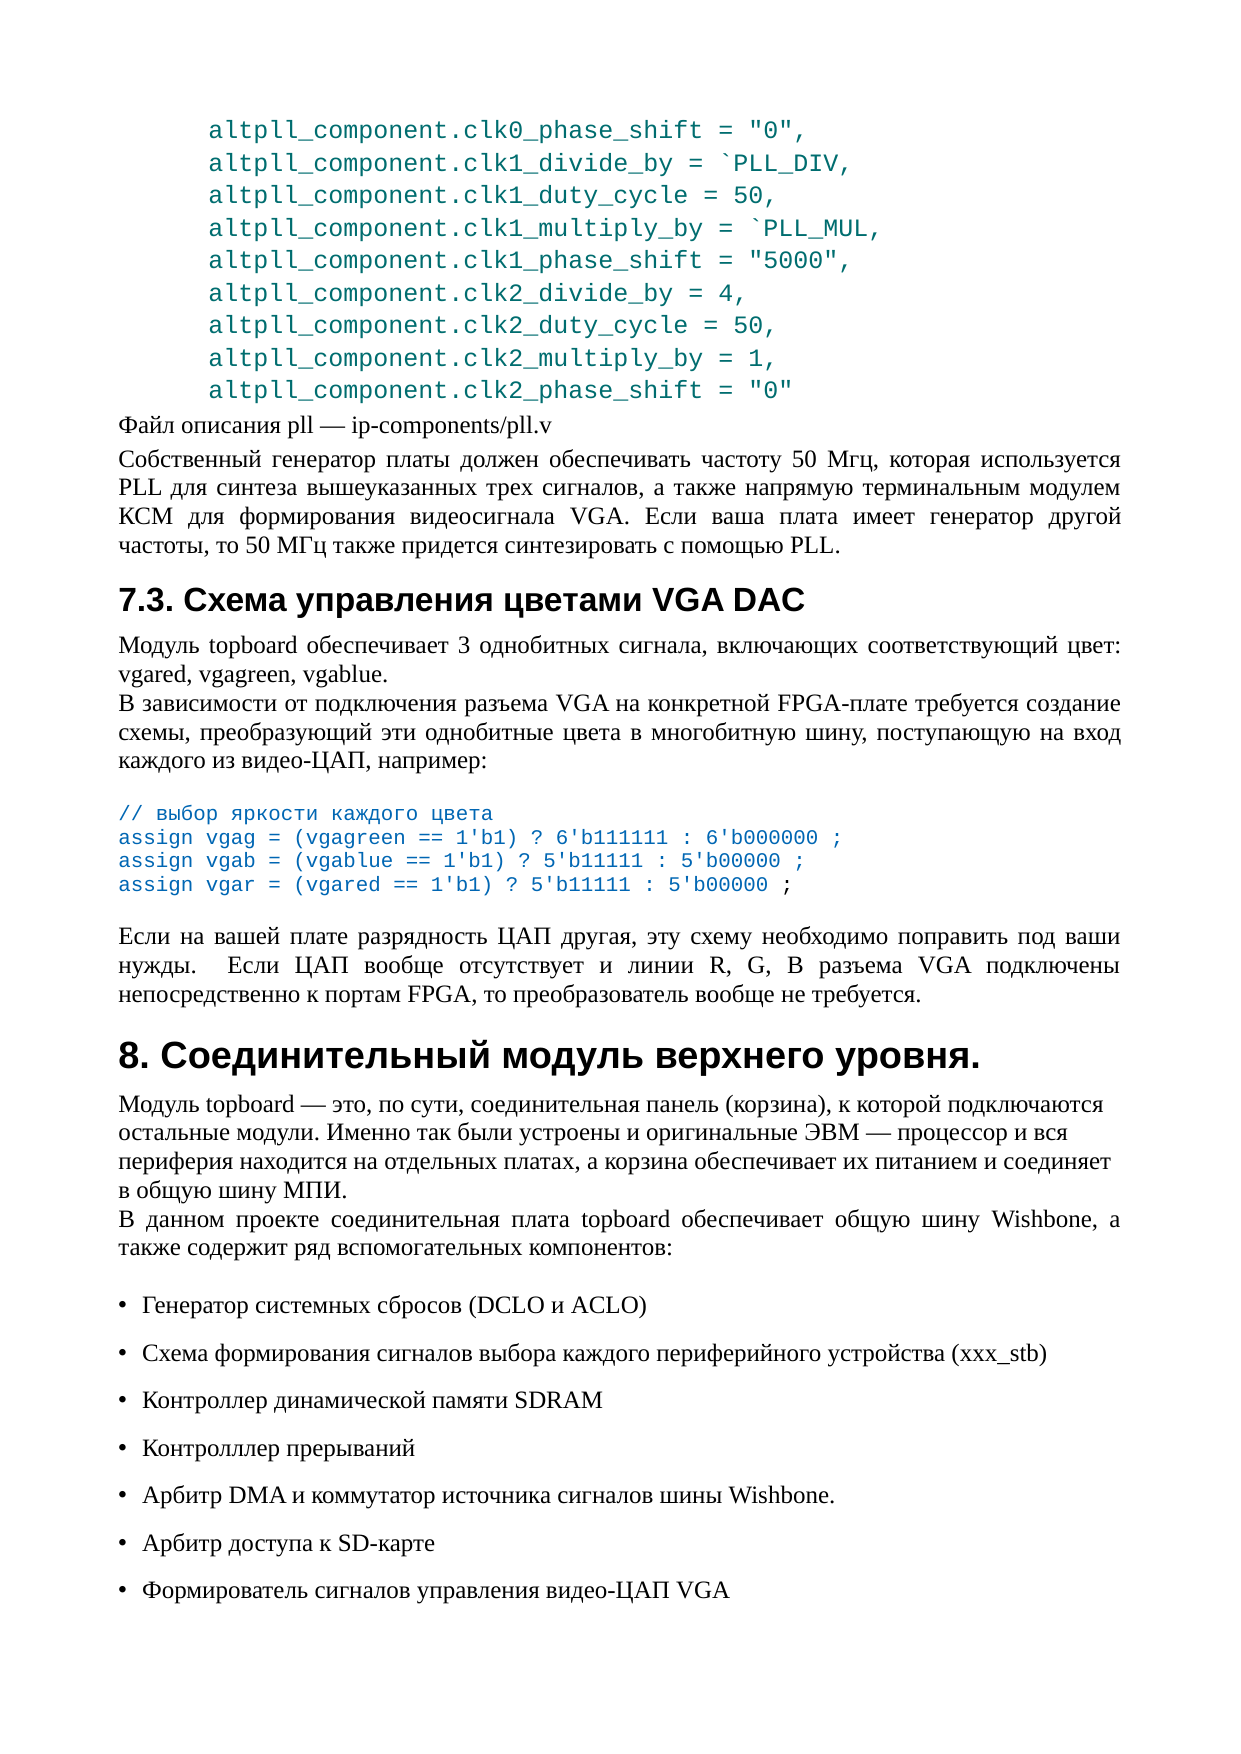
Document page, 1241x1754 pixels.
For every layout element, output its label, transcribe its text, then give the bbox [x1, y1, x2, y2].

text В зависимости от подключения разъема VGA на конкретной FPGA-плате требуется создание схемы, преобразующий эти однобитные цвета в многобитную шину, поступающую на вход каждого из видео-ЦАП, например: [118, 688, 1122, 774]
subtitle 7.3. Схема управления цветами VGA DAC [118, 579, 1122, 618]
text altpll_component.clk2_phase_shift = "0" [118, 378, 1122, 406]
text altpll_component.clk1_multiply_by = `PLL_MUL, [118, 216, 1122, 244]
text altpll_component.clk2_divide_by = 4, [118, 281, 1122, 309]
text Модуль topboard — это, по сути, соединительная панель (корзина), к которой подключаются остальные модули. Именно так были устроены и оригинальные ЭВМ — процессор и вся периферия находится на отдельных платах, а корзина обеспечивает их питанием и соединяет в общую шину МПИ. [118, 1089, 1122, 1204]
text // выбор яркости каждого цвета [118, 803, 1122, 827]
text В данном проекте соединительная плата topboard обеспечивает общую шину Wishbone, а также содержит ряд вспомогательных компонентов: [118, 1204, 1122, 1261]
list Формирователь сигналов управления видео-ЦАП VGA [118, 1576, 1122, 1604]
list Арбитр доступа к SD-карте [118, 1528, 1122, 1557]
text assign vgag = (vgagreen == 1'b1) ? 6'b111111 : 6'b000000 ; [118, 827, 1122, 850]
text Модуль topboard обеспечивает 3 однобитных сигнала, включающих соответствующий цвет: vgared, vgagreen, vgablue. [118, 631, 1122, 688]
list Контроллер динамической памяти SDRAM [118, 1385, 1122, 1414]
list Схема формирования сигналов выбора каждого периферийного устройства (xxx_stb) [118, 1338, 1122, 1366]
text Если на вашей плате разрядность ЦАП другая, эту схему необходимо поправить под ваши нужды. Если ЦАП вообще отсутствует и линии R, G, B разъема VGA подключены непосредственно к портам FPGA, то преобразователь вообще не требуется. [118, 921, 1122, 1008]
text altpll_component.clk1_duty_cycle = 50, [118, 183, 1122, 211]
text Собственный генератор платы должен обеспечивать частоту 50 Мгц, которая используется PLL для синтеза вышеуказанных трех сигналов, а также напрямую терминальным модулем КСМ для формирования видеосигнала VGA. Если ваша плата имеет генератор другой частоты, то 50 МГц также придется синтезировать с помощью PLL. [118, 444, 1122, 559]
list Генератор системных сбросов (DCLO и ACLO) [118, 1290, 1122, 1319]
list Арбитр DMA и коммутатор источника сигналов шины Wishbone. [118, 1480, 1122, 1509]
text altpll_component.clk2_multiply_by = 1, [118, 346, 1122, 374]
list Контролллер прерываний [118, 1433, 1122, 1462]
text altpll_component.clk2_duty_cycle = 50, [118, 313, 1122, 341]
text Файл описания pll — ip-components/pll.v [118, 411, 1122, 439]
text altpll_component.clk1_phase_shift = "5000", [118, 248, 1122, 276]
subtitle 8. Соединительный модуль верхнего уровня. [118, 1033, 1122, 1076]
text altpll_component.clk0_phase_shift = "0", [118, 118, 1122, 146]
text assign vgar = (vgared == 1'b1) ? 5'b11111 : 5'b00000 ; [118, 874, 1122, 898]
text altpll_component.clk1_divide_by = `PLL_DIV, [118, 151, 1122, 179]
text assign vgab = (vgablue == 1'b1) ? 5'b11111 : 5'b00000 ; [118, 850, 1122, 874]
